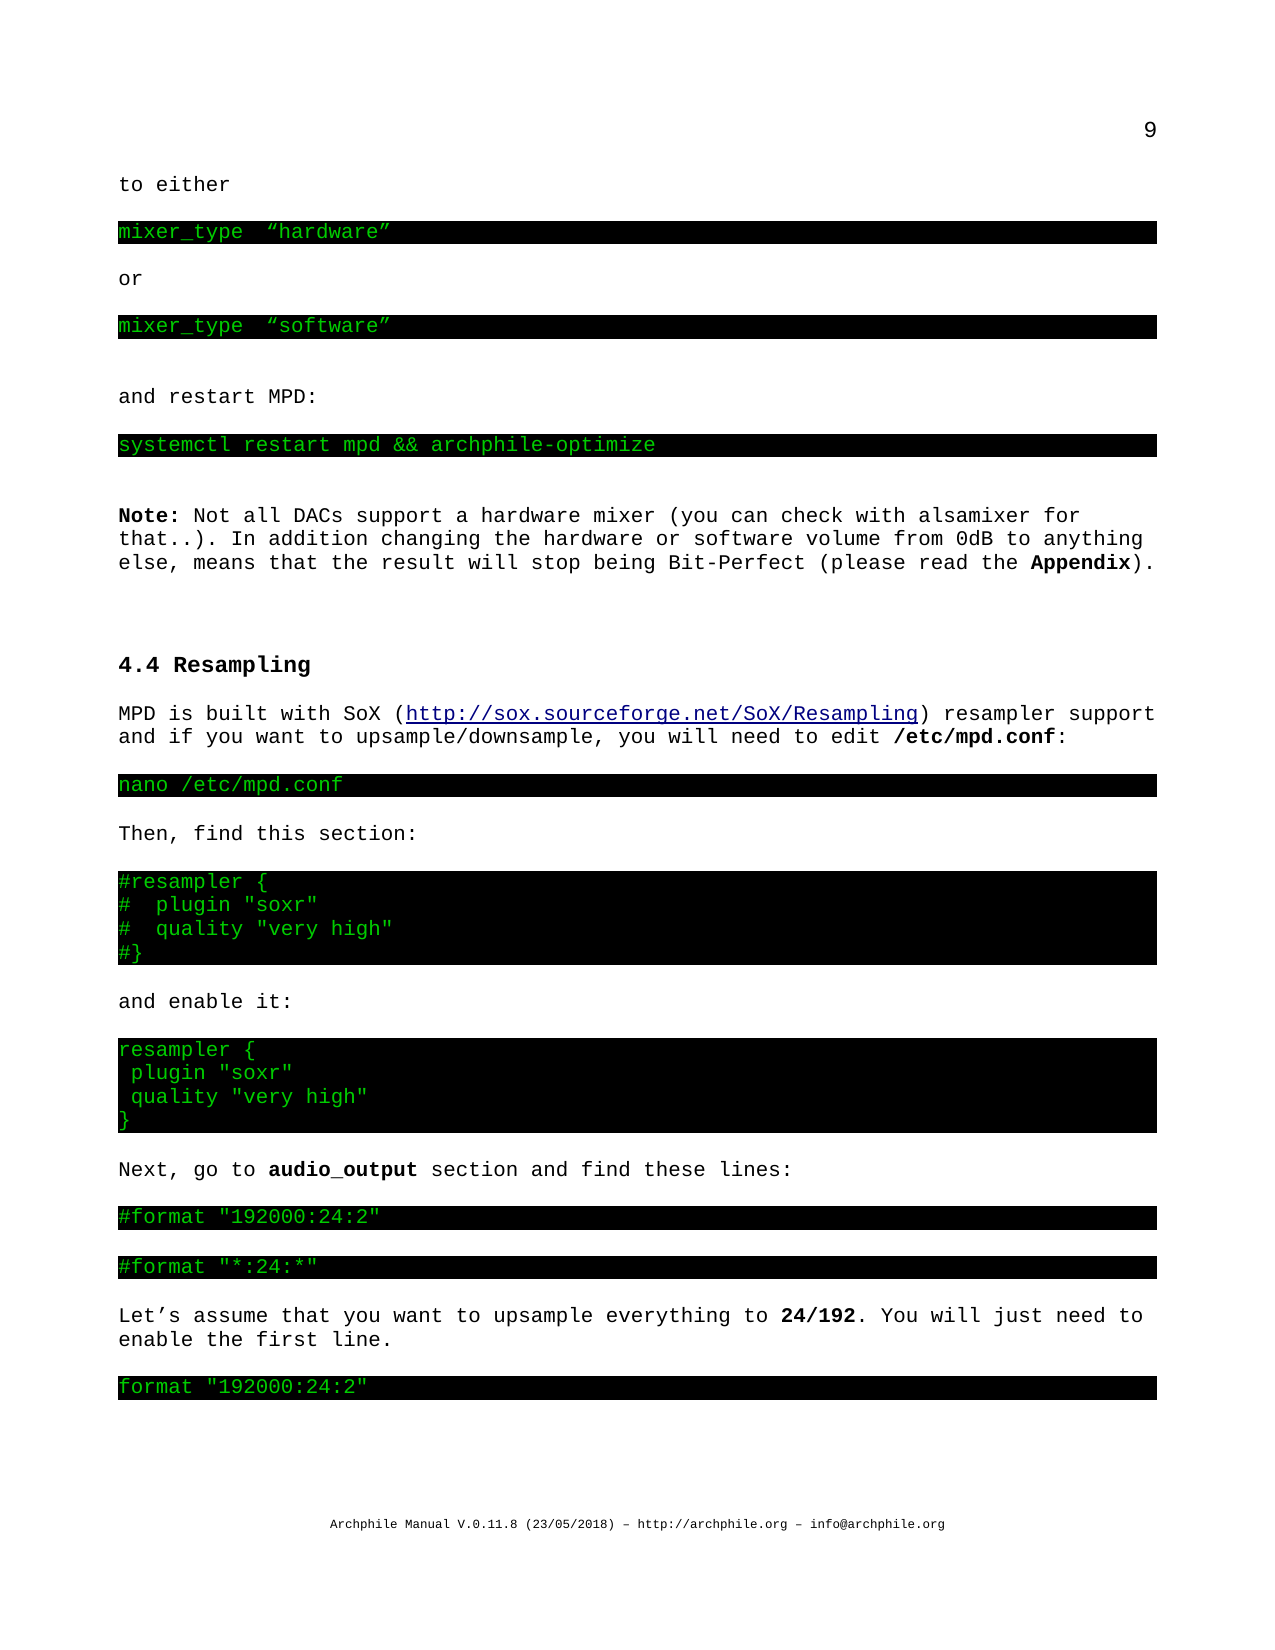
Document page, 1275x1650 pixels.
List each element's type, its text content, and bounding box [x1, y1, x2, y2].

text } [118, 1109, 1157, 1133]
text mixer_type “hardware” [118, 221, 1157, 244]
text and restart MPD: [118, 386, 1157, 410]
text to either [118, 173, 1157, 197]
text #format "192000:24:2" [118, 1206, 1157, 1230]
text format "192000:24:2" [118, 1376, 1157, 1400]
text # quality "very high" [118, 918, 1157, 942]
text resampler { [118, 1038, 1157, 1062]
text Note: Not all DACs support a hardware mixer (you can check with alsamixer for that..). In addition changing the hardware or software volume from 0dB to anything else, means that the result will stop being Bit-Perfect (please read the Appendix). [118, 504, 1157, 576]
text Next, go to audio_output section and find these lines: [118, 1159, 1157, 1183]
text 4.4 Resampling [118, 653, 1157, 679]
text Let’s assume that you want to upsample everything to 24/192. You will just need to enable the first line. [118, 1306, 1157, 1353]
text #} [118, 942, 1157, 965]
text MPD is built with SoX (http://sox.sourceforge.net/SoX/Resampling) resampler support and if you want to upsample/downsample, you will need to edit /etc/mpd.conf: [118, 703, 1157, 750]
text quality "very high" [118, 1086, 1157, 1109]
text and enable it: [118, 991, 1157, 1015]
text # plugin "soxr" [118, 894, 1157, 918]
text mixer_type “software” [118, 315, 1157, 339]
text #resampler { [118, 871, 1157, 894]
text Then, find this section: [118, 823, 1157, 847]
text nano /etc/mpd.conf [118, 774, 1157, 797]
text systemctl restart mpd && archphile-optimize [118, 434, 1157, 457]
text or [118, 268, 1157, 292]
text #format "*:24:*" [118, 1256, 1157, 1279]
text plugin "soxr" [118, 1062, 1157, 1086]
